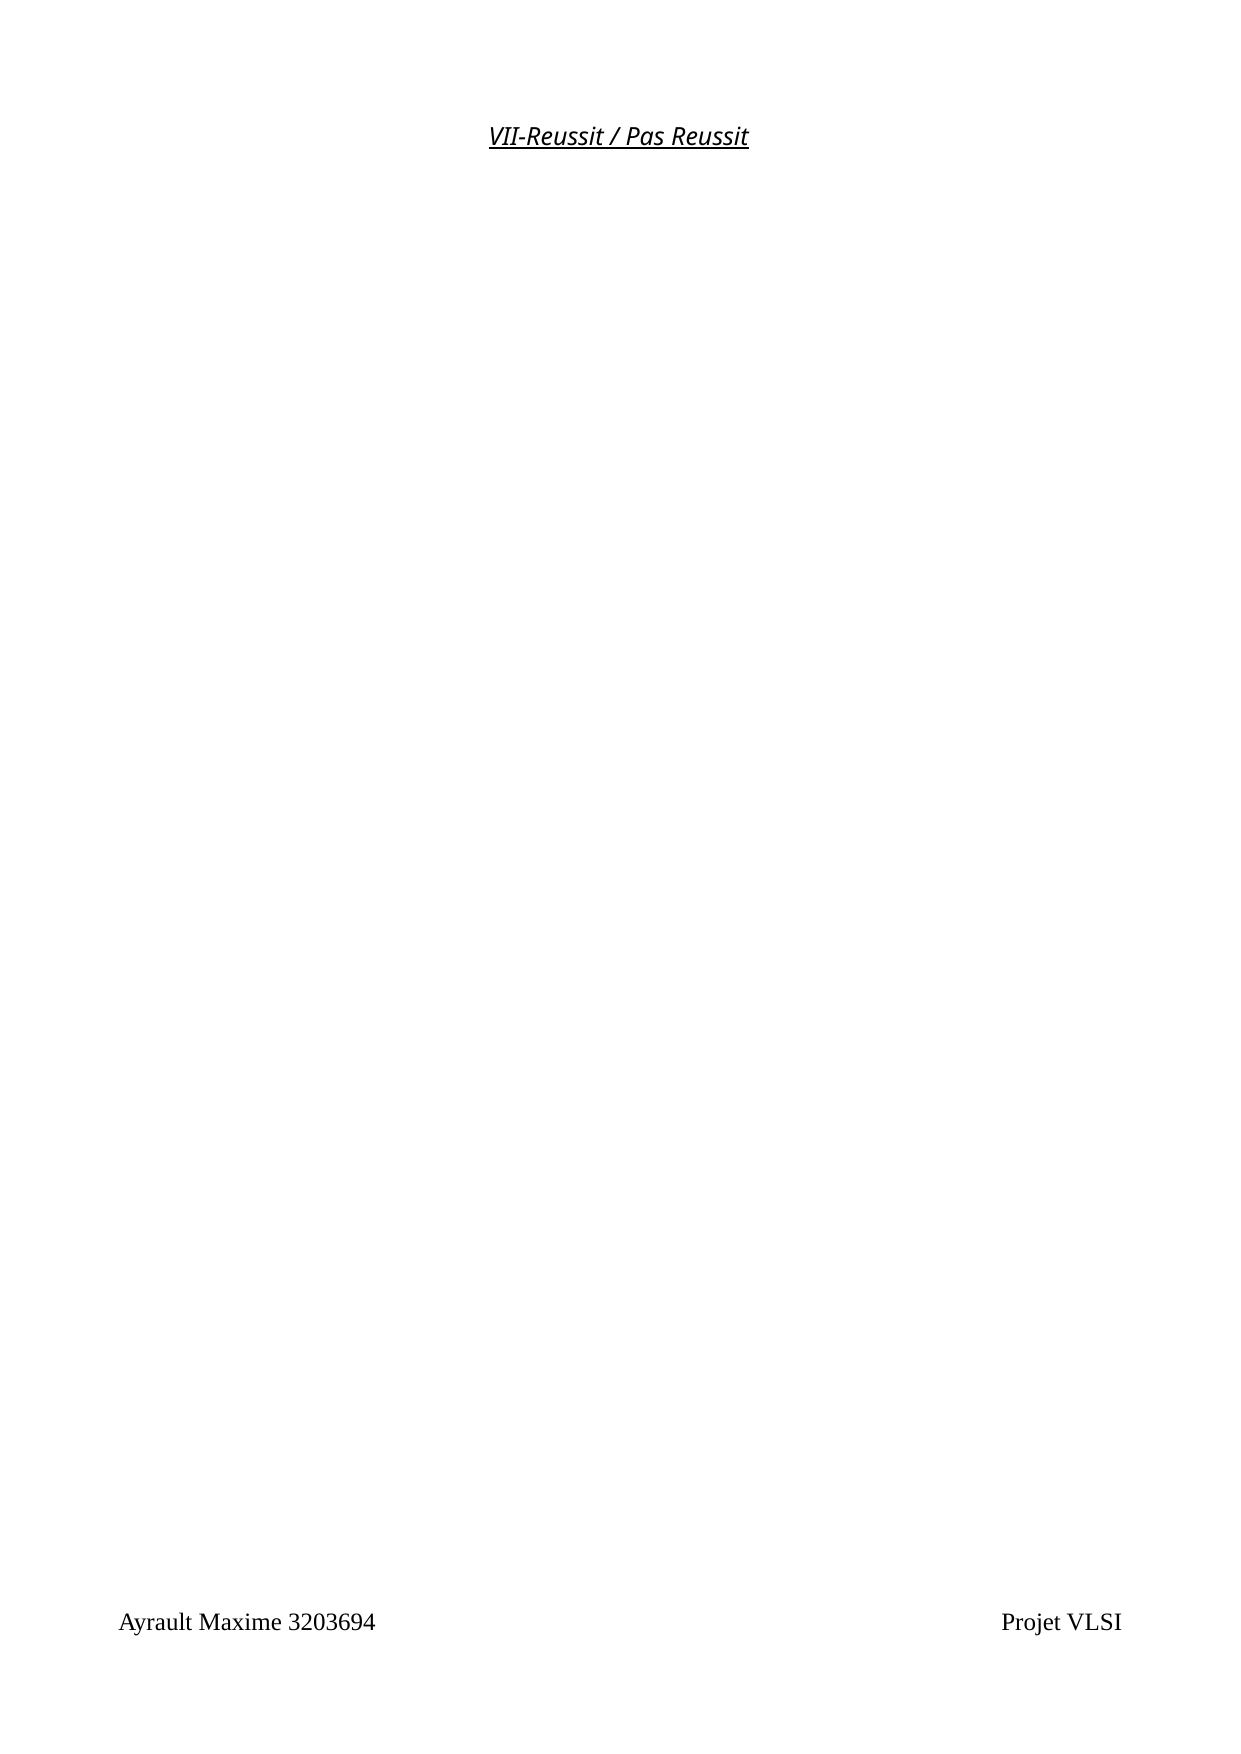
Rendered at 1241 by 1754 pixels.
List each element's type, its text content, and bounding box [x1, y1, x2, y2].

text VII-Reussit / Pas Reussit [118, 118, 1122, 152]
